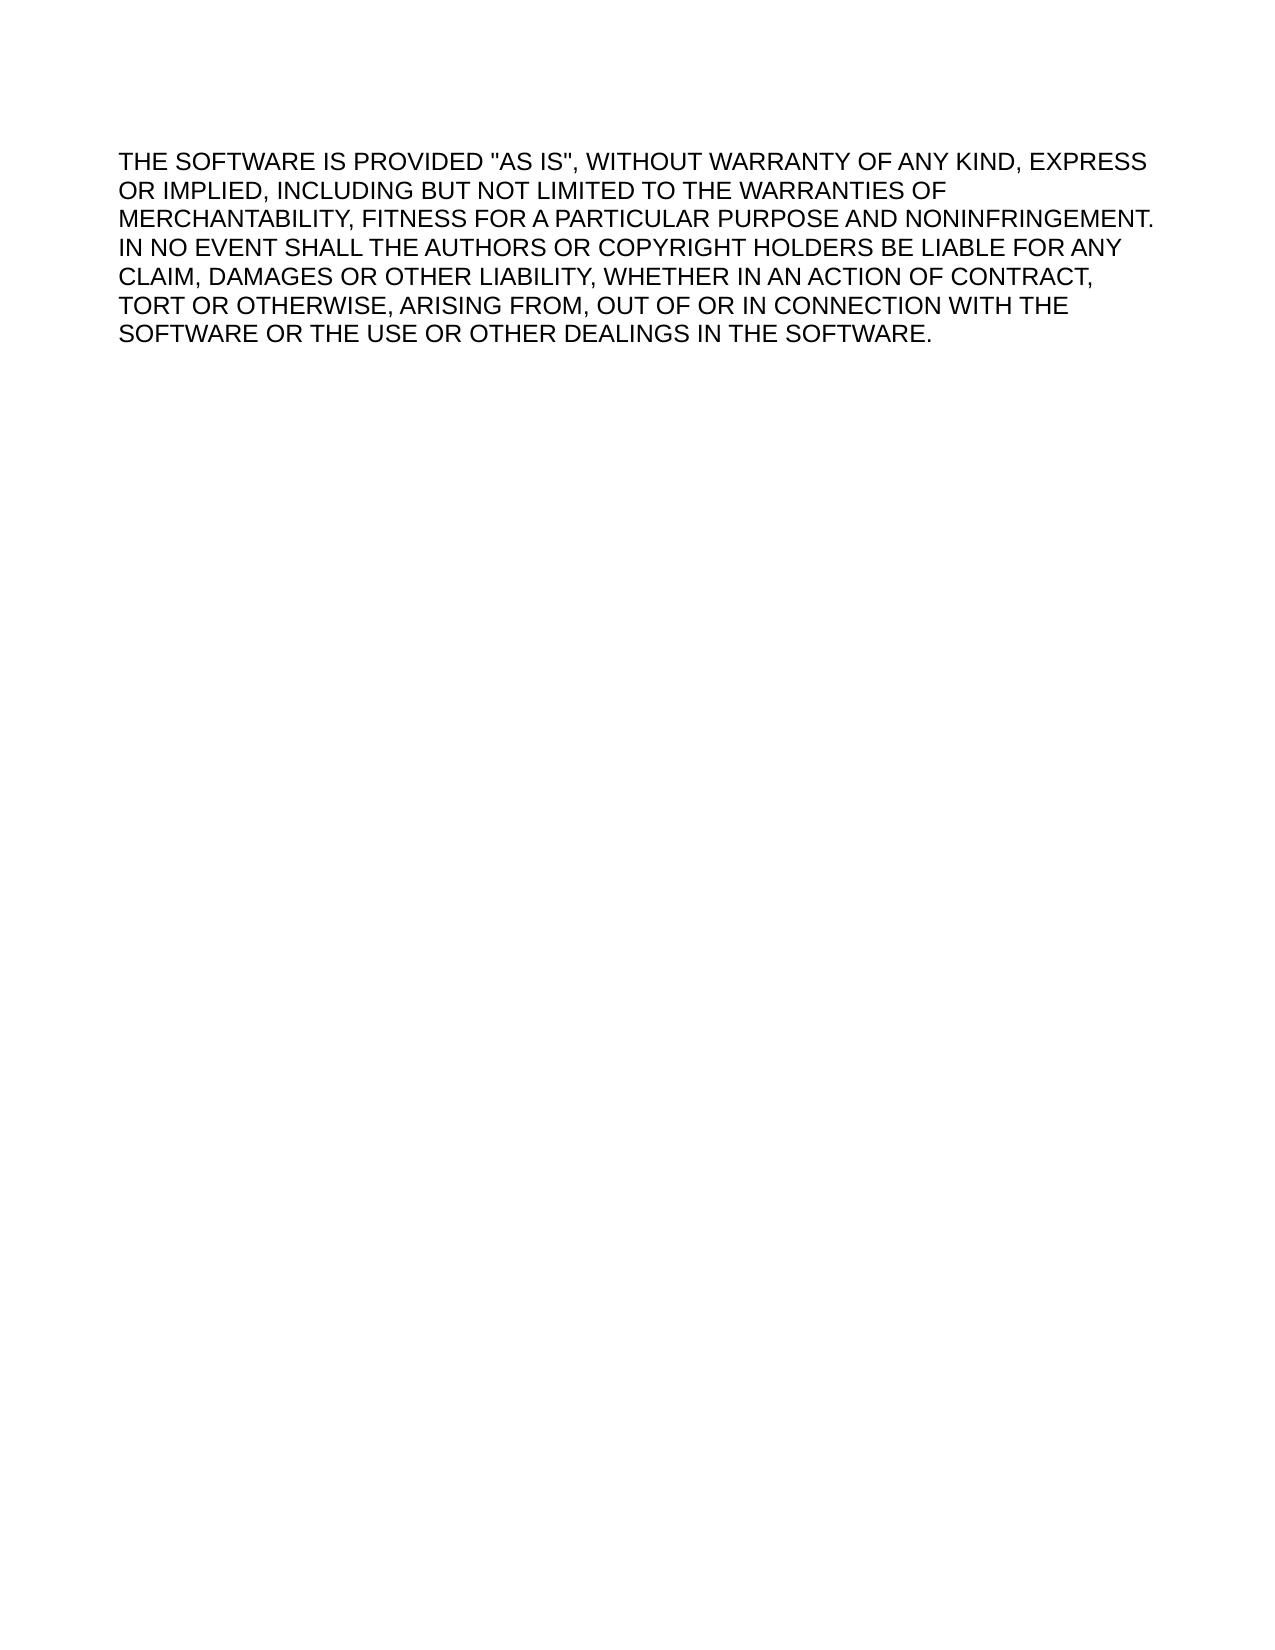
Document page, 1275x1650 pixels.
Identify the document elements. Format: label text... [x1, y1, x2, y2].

text THE SOFTWARE IS PROVIDED "AS IS", WITHOUT WARRANTY OF ANY KIND, EXPRESS OR IMPLIED, INCLUDING BUT NOT LIMITED TO THE WARRANTIES OF MERCHANTABILITY, FITNESS FOR A PARTICULAR PURPOSE AND NONINFRINGEMENT. IN NO EVENT SHALL THE AUTHORS OR COPYRIGHT HOLDERS BE LIABLE FOR ANY CLAIM, DAMAGES OR OTHER LIABILITY, WHETHER IN AN ACTION OF CONTRACT, TORT OR OTHERWISE, ARISING FROM, OUT OF OR IN CONNECTION WITH THE SOFTWARE OR THE USE OR OTHER DEALINGS IN THE SOFTWARE. [118, 147, 1157, 348]
